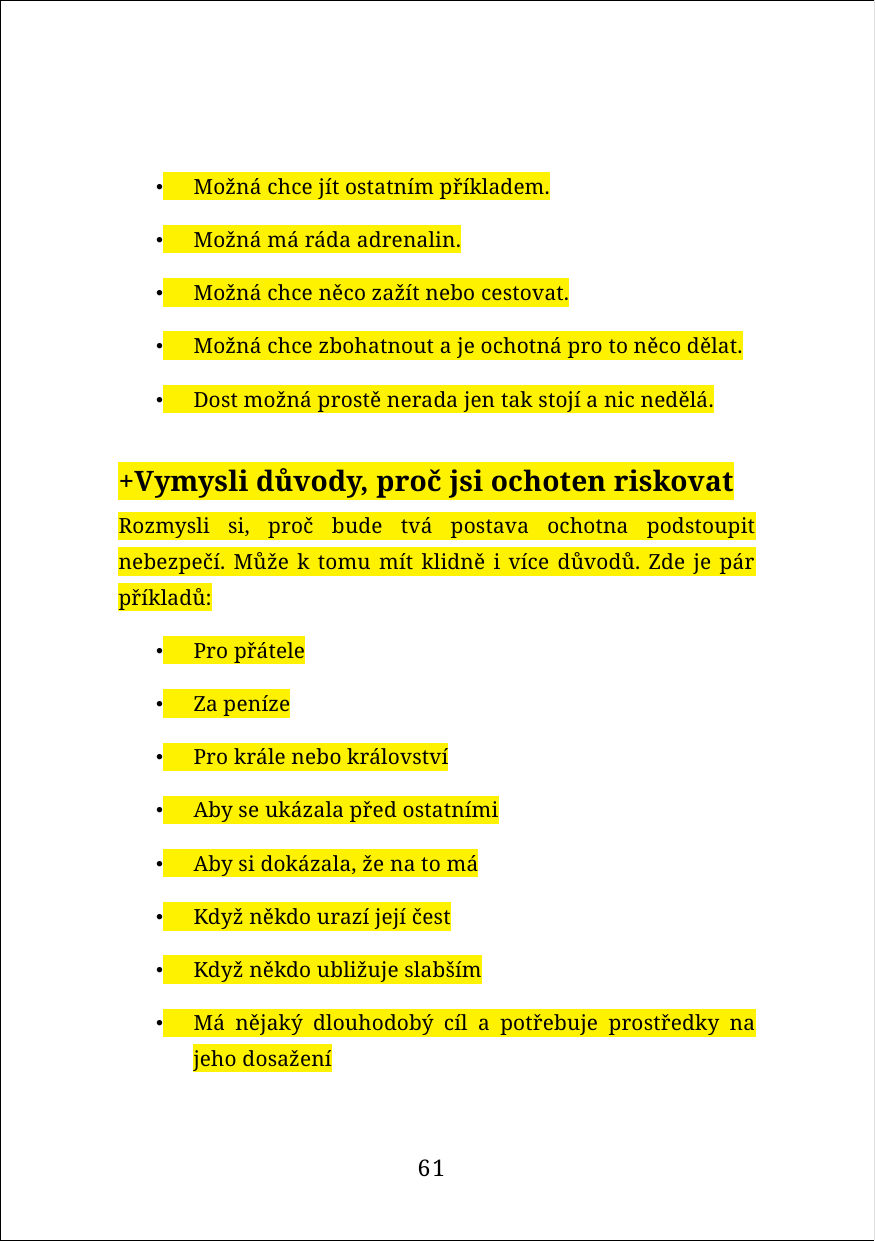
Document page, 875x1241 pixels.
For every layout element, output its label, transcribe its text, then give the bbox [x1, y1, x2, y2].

subtitle +Vymysli důvody, proč jsi ochoten riskovat [118, 462, 756, 500]
list Aby si dokázala, že na to má [156, 849, 756, 877]
list Má nějaký dlouhodobý cíl a potřebuje prostředky na jeho dosažení [156, 1008, 756, 1072]
list Možná chce něco zažít nebo cestovat. [156, 278, 756, 307]
list Když někdo urazí její čest [156, 902, 756, 931]
list Za peníze [156, 689, 756, 718]
list Pro krále nebo království [156, 742, 756, 771]
list Možná chce jít ostatním příkladem. [156, 172, 756, 200]
list Když někdo ubližuje slabším [156, 955, 756, 984]
list Možná chce zbohatnout a je ochotná pro to něco dělat. [156, 331, 756, 360]
list Dost možná prostě nerada jen tak stojí a nic nedělá. [156, 385, 756, 413]
list Pro přátele [156, 636, 756, 664]
text Rozmysli si, proč bude tvá postava ochotna podstoupit nebezpečí. Může k tomu mít klidně i více důvodů. Zde je pár příkladů: [118, 512, 756, 611]
list Aby se ukázala před ostatními [156, 796, 756, 824]
list Možná má ráda adrenalin. [156, 225, 756, 253]
